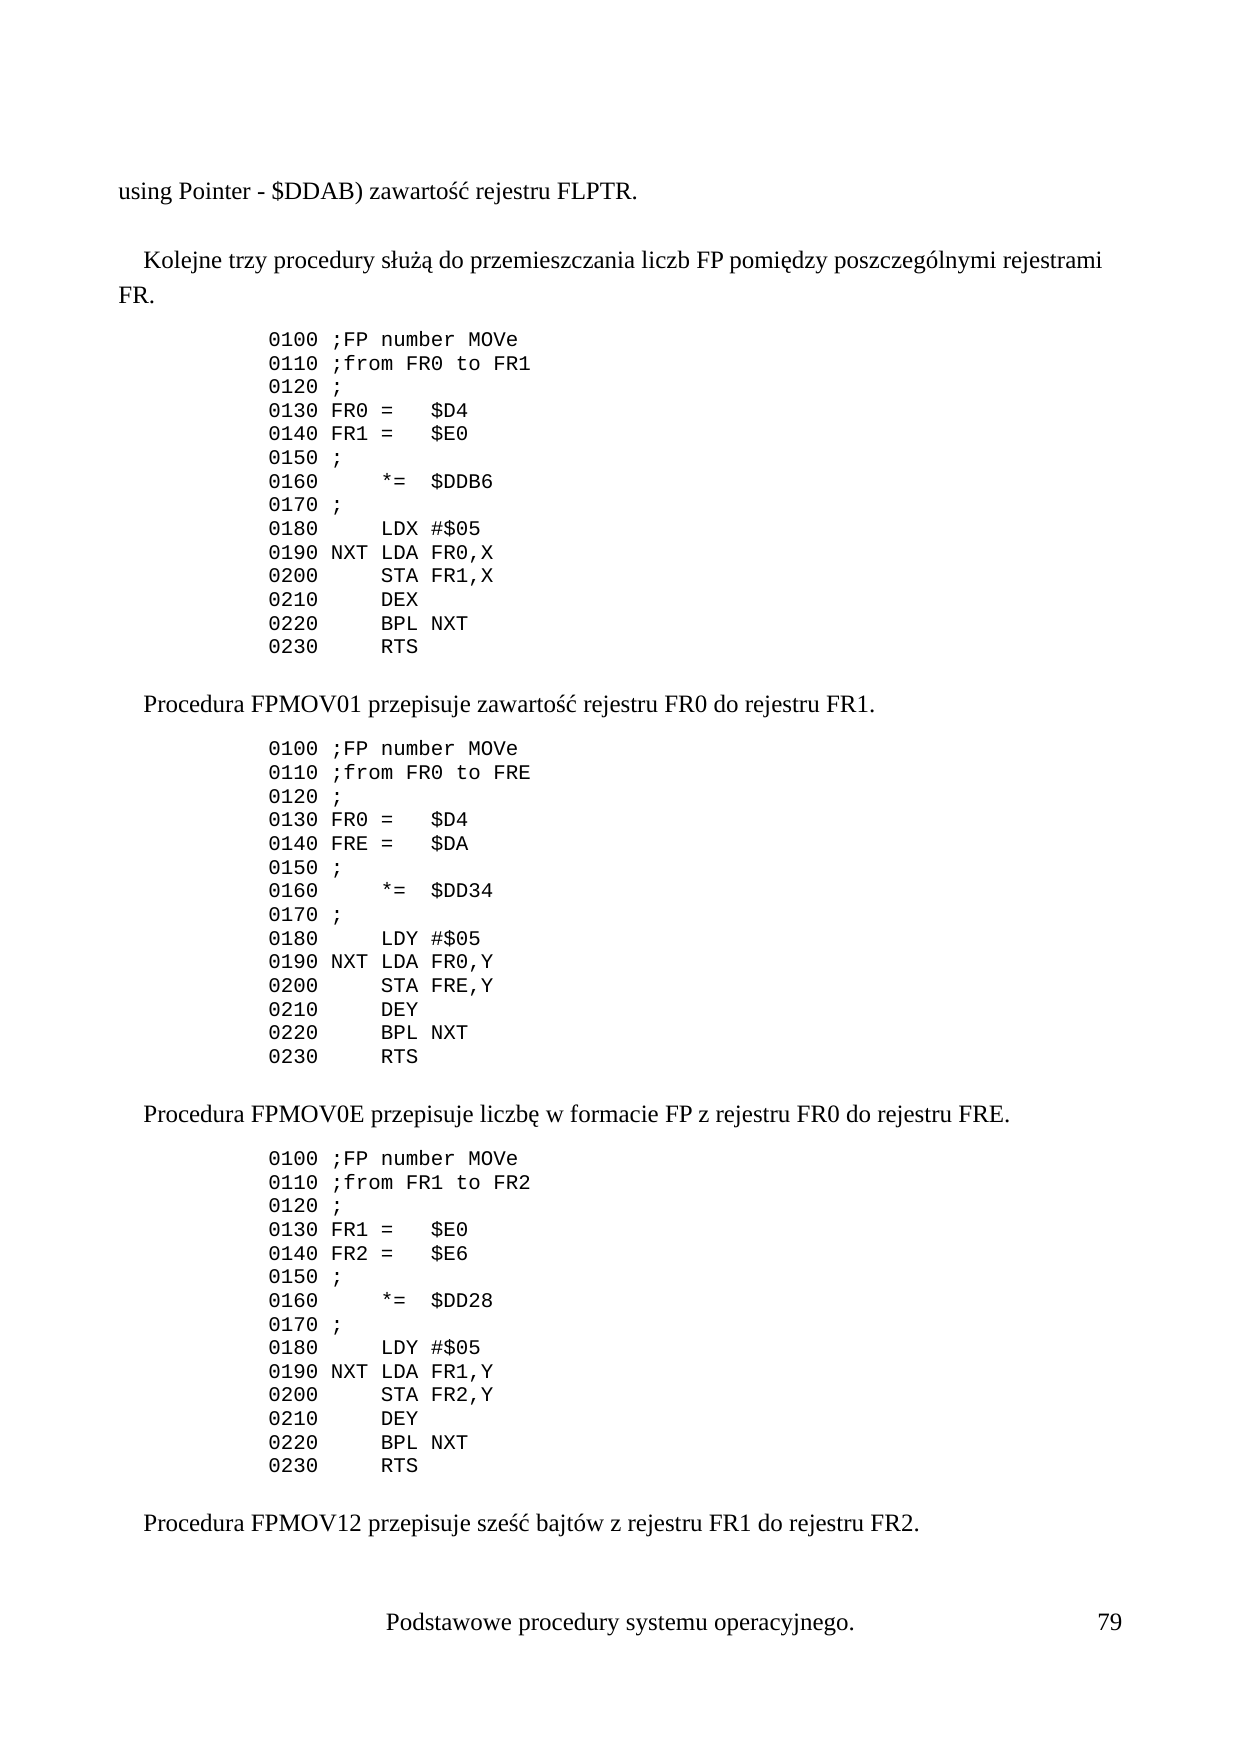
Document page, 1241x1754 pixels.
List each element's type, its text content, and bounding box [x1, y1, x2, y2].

text Procedura FPMOV0E przepisuje liczbę w formacie FP z rejestru FR0 do rejestru FRE. [118, 1099, 1122, 1128]
text 0150 ; [118, 857, 1122, 880]
text 0200 STA FRE,Y [118, 975, 1122, 998]
text 0100 ;FP number MOVe [118, 1148, 1122, 1172]
text 0200 STA FR2,Y [118, 1384, 1122, 1408]
text 0150 ; [118, 447, 1122, 471]
text 0220 BPL NXT [118, 1432, 1122, 1455]
text 0150 ; [118, 1266, 1122, 1290]
text 0230 RTS [118, 1046, 1122, 1069]
text 0170 ; [118, 904, 1122, 928]
text 0200 STA FR1,X [118, 565, 1122, 589]
text 0100 ;FP number MOVe [118, 329, 1122, 352]
text 0180 LDY #$05 [118, 928, 1122, 951]
text 0210 DEX [118, 589, 1122, 613]
text 0180 LDY #$05 [118, 1337, 1122, 1361]
text 0130 FR1 = $E0 [118, 1219, 1122, 1243]
text 0170 ; [118, 494, 1122, 518]
text 0210 DEY [118, 1408, 1122, 1432]
text 0160 *= $DD34 [118, 880, 1122, 904]
text 0140 FRE = $DA [118, 833, 1122, 857]
text 0120 ; [118, 786, 1122, 809]
text 0110 ;from FR1 to FR2 [118, 1172, 1122, 1195]
text Procedura FPMOV01 przepisuje zawartość rejestru FR0 do rejestru FR1. [118, 689, 1122, 718]
text 0160 *= $DD28 [118, 1290, 1122, 1313]
text 0140 FR1 = $E0 [118, 423, 1122, 447]
text 0220 BPL NXT [118, 613, 1122, 636]
text 0180 LDX #$05 [118, 518, 1122, 542]
text using Pointer - $DDAB) zawartość rejestru FLPTR. Kolejne trzy procedury służą do przemieszczania liczb FP pomiędzy poszczególnymi rejestrami FR. [118, 176, 1122, 308]
text 0210 DEY [118, 998, 1122, 1022]
text 0160 *= $DDB6 [118, 471, 1122, 494]
text 0110 ;from FR0 to FRE [118, 762, 1122, 786]
text 0190 NXT LDA FR0,X [118, 542, 1122, 565]
text 0190 NXT LDA FR0,Y [118, 951, 1122, 975]
text 0120 ; [118, 1195, 1122, 1219]
text 0230 RTS [118, 1455, 1122, 1479]
text 0110 ;from FR0 to FR1 [118, 352, 1122, 376]
text 0190 NXT LDA FR1,Y [118, 1361, 1122, 1384]
text 0220 BPL NXT [118, 1022, 1122, 1046]
text 0130 FR0 = $D4 [118, 809, 1122, 833]
text 0170 ; [118, 1313, 1122, 1337]
text 0120 ; [118, 376, 1122, 400]
text 0100 ;FP number MOVe [118, 738, 1122, 762]
text Procedura FPMOV12 przepisuje sześć bajtów z rejestru FR1 do rejestru FR2. [118, 1508, 1122, 1537]
text 0230 RTS [118, 636, 1122, 660]
text 0130 FR0 = $D4 [118, 400, 1122, 423]
text 0140 FR2 = $E6 [118, 1243, 1122, 1266]
